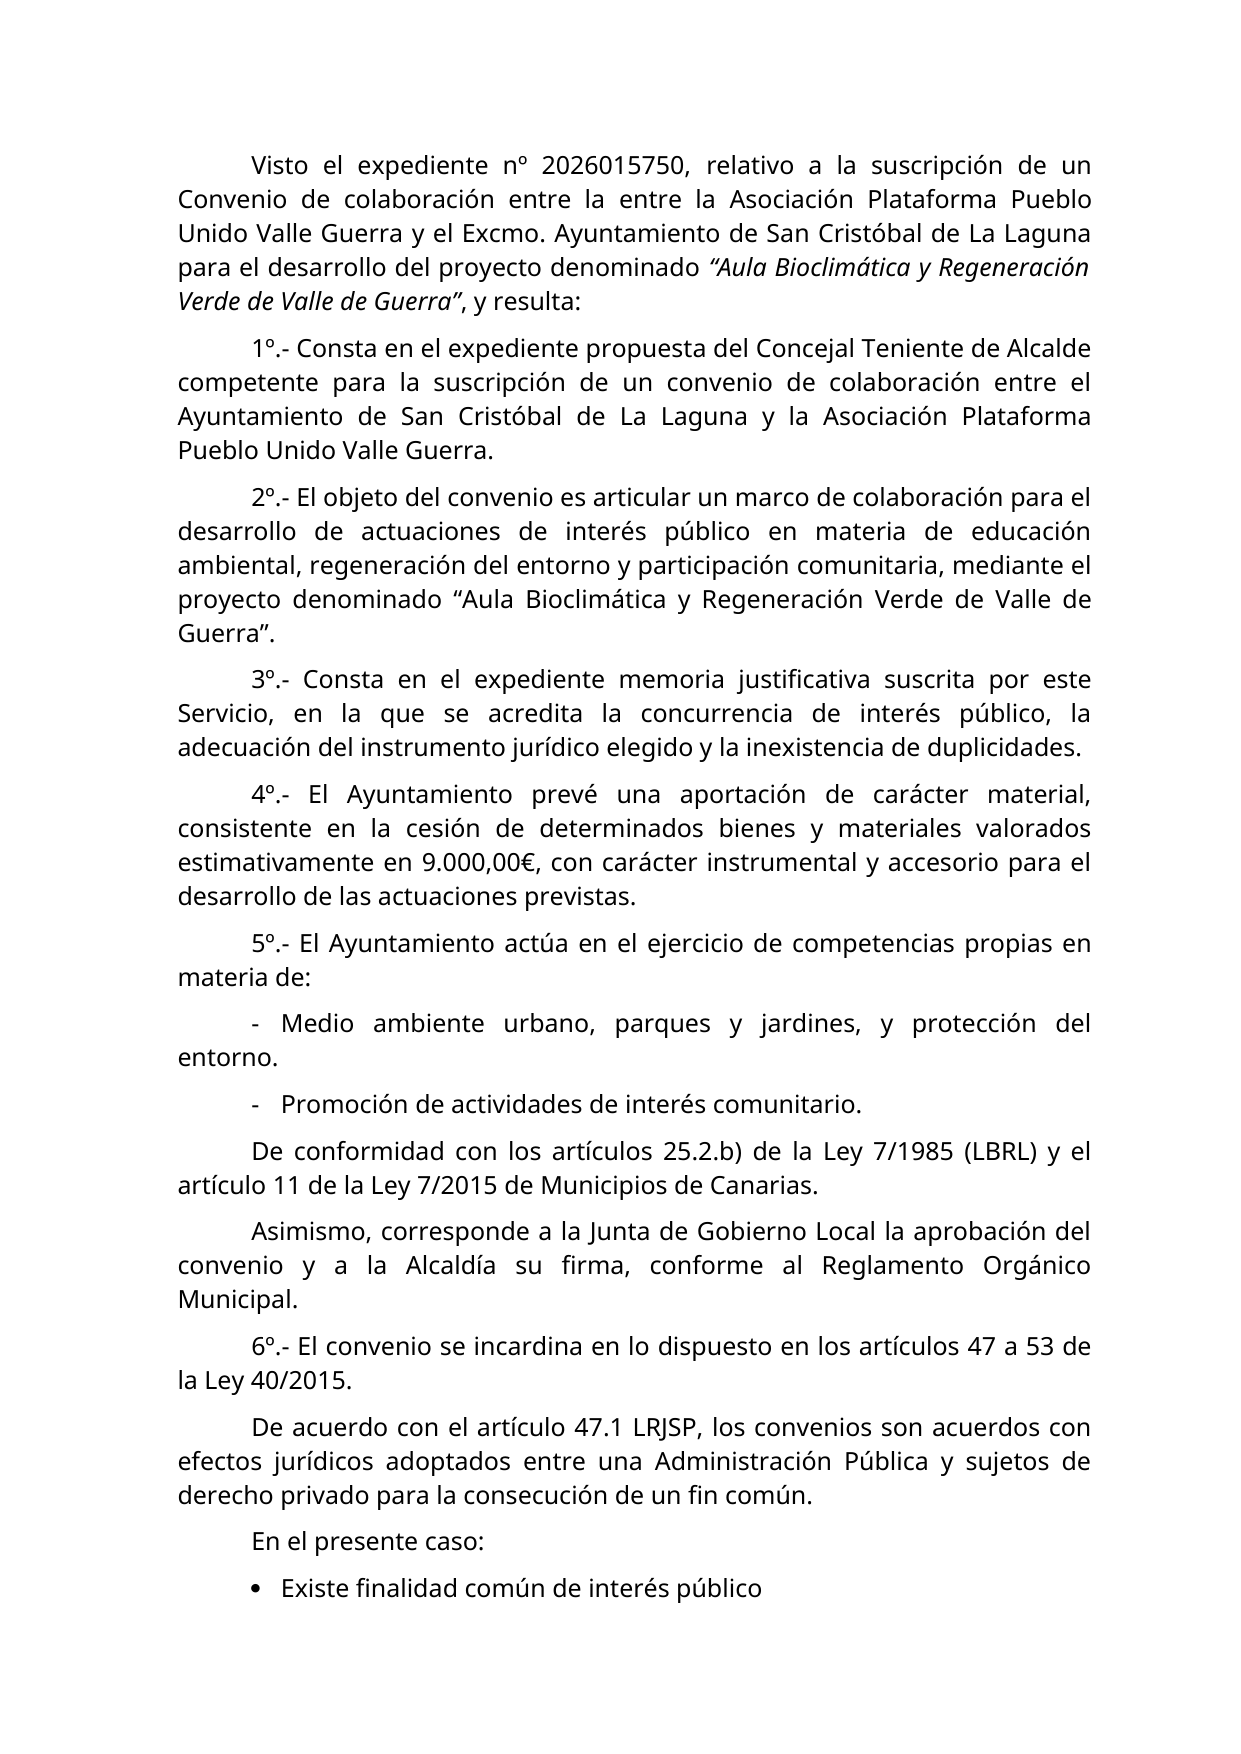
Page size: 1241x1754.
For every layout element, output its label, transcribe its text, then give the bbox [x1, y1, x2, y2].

text 2º.- El objeto del convenio es articular un marco de colaboración para el desarrollo de actuaciones de interés público en materia de educación ambiental, regeneración del entorno y participación comunitaria, mediante el proyecto denominado “Aula Bioclimática y Regeneración Verde de Valle de Guerra”. [177, 479, 1093, 649]
text 4º.- El Ayuntamiento prevé una aportación de carácter material, consistente en la cesión de determinados bienes y materiales valorados estimativamente en 9.000,00€, con carácter instrumental y accesorio para el desarrollo de las actuaciones previstas. [177, 777, 1093, 913]
list Existe finalidad común de interés público [177, 1570, 1093, 1604]
list Promoción de actividades de interés comunitario. [177, 1087, 1093, 1121]
text De acuerdo con el artículo 47.1 LRJSP, los convenios son acuerdos con efectos jurídicos adoptados entre una Administración Pública y sujetos de derecho privado para la consecución de un fin común. [177, 1409, 1093, 1511]
list Medio ambiente urbano, parques y jardines, y protección del entorno. [177, 1006, 1093, 1074]
text 3º.- Consta en el expediente memoria justificativa suscrita por este Servicio, en la que se acredita la concurrencia de interés público, la adecuación del instrumento jurídico elegido y la inexistencia de duplicidades. [177, 662, 1093, 764]
text En el presente caso: [177, 1524, 1093, 1558]
text 1º.- Consta en el expediente propuesta del Concejal Teniente de Alcalde competente para la suscripción de un convenio de colaboración entre el Ayuntamiento de San Cristóbal de La Laguna y la Asociación Plataforma Pueblo Unido Valle Guerra. [177, 330, 1093, 467]
text 5º.- El Ayuntamiento actúa en el ejercicio de competencias propias en materia de: [177, 925, 1093, 993]
text Asimismo, corresponde a la Junta de Gobierno Local la aprobación del convenio y a la Alcaldía su firma, conforme al Reglamento Orgánico Municipal. [177, 1214, 1093, 1316]
text De conformidad con los artículos 25.2.b) de la Ley 7/1985 (LBRL) y el artículo 11 de la Ley 7/2015 de Municipios de Canarias. [177, 1133, 1093, 1201]
text 6º.- El convenio se incardina en lo dispuesto en los artículos 47 a 53 de la Ley 40/2015. [177, 1328, 1093, 1397]
text Visto el expediente nº 2026015750, relativo a la suscripción de un Convenio de colaboración entre la entre la Asociación Plataforma Pueblo Unido Valle Guerra y el Excmo. Ayuntamiento de San Cristóbal de La Laguna para el desarrollo del proyecto denominado “Aula Bioclimática y Regeneración Verde de Valle de Guerra”, y resulta: [177, 148, 1093, 318]
